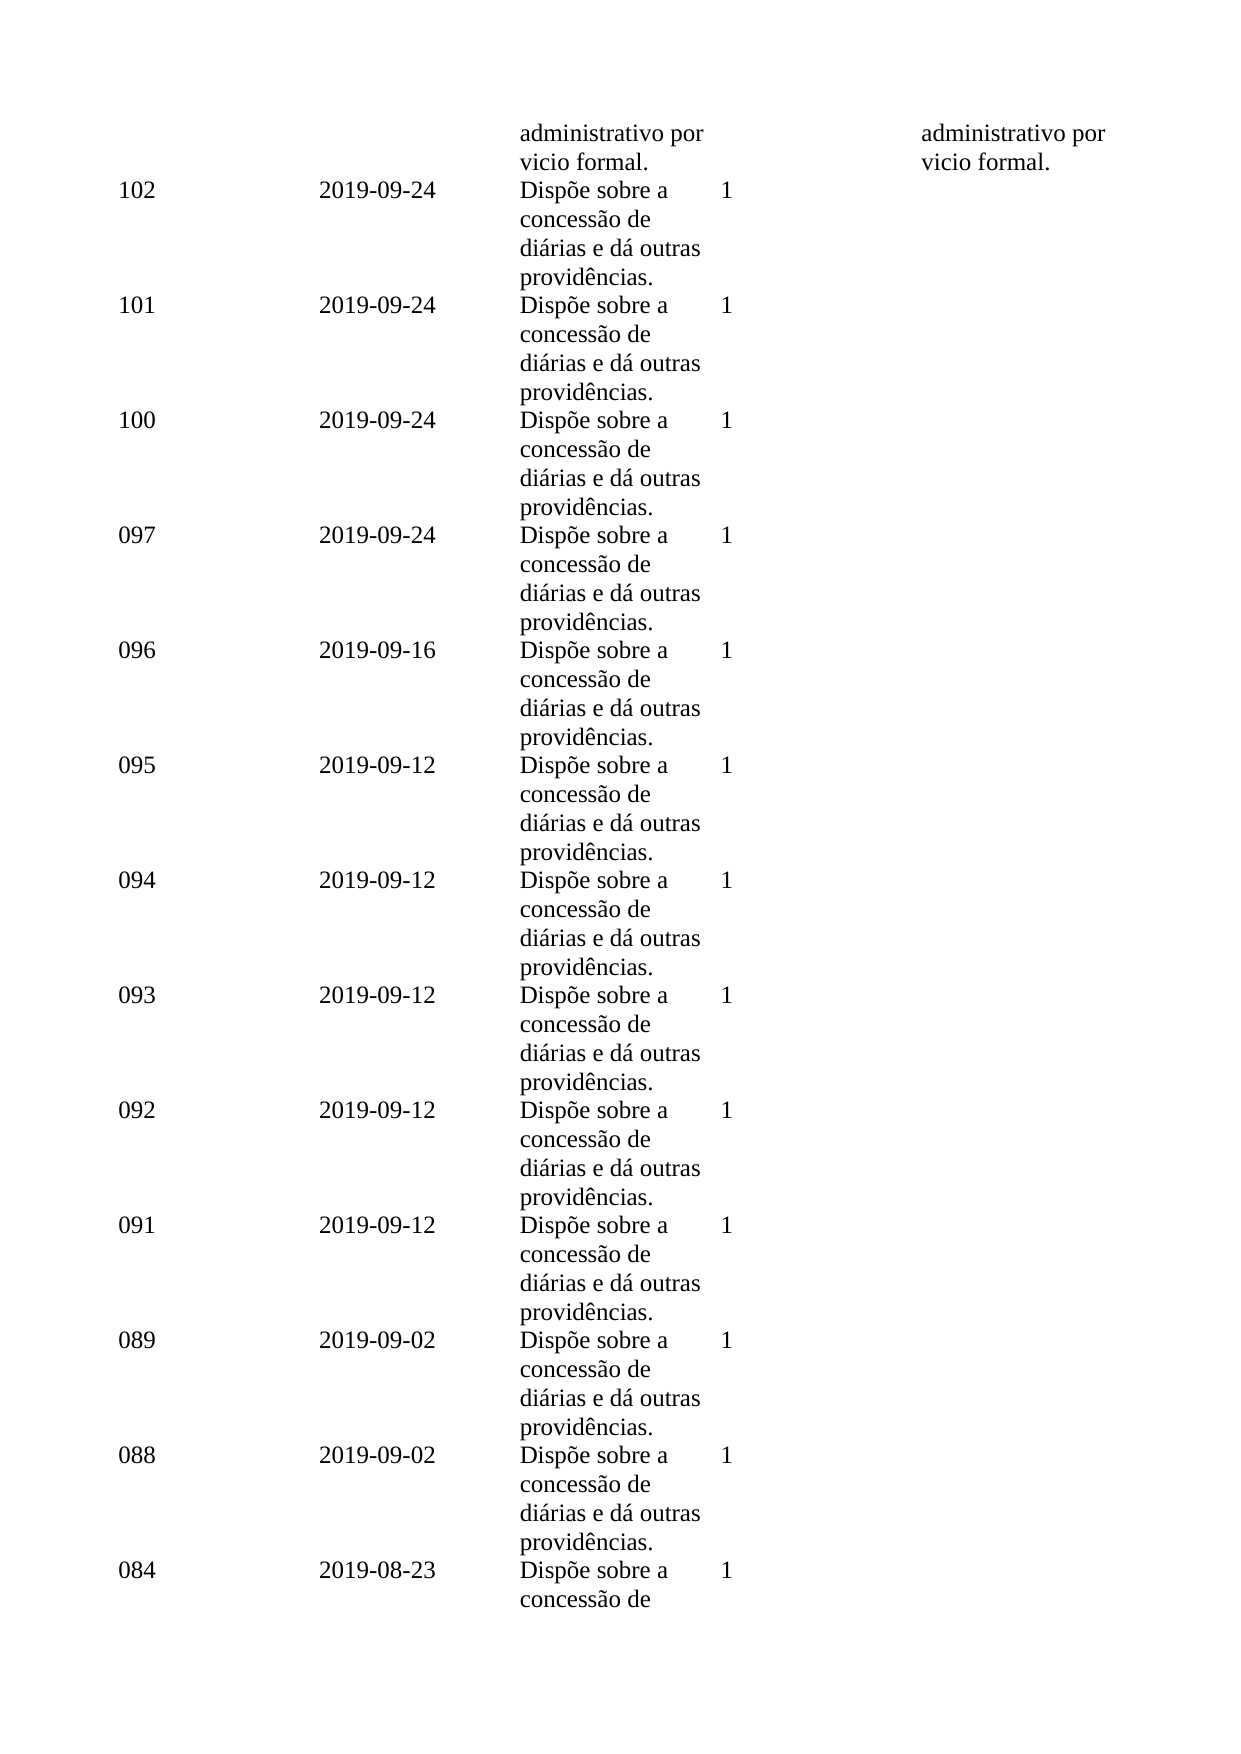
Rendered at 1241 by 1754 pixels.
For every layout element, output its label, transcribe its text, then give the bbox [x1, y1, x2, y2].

table_cell [921, 406, 1122, 521]
table_cell 1 [720, 866, 921, 981]
table_cell 1 [720, 521, 921, 636]
table_cell [921, 291, 1122, 406]
table_cell 2019-09-12 [319, 981, 519, 1096]
table_cell [921, 176, 1122, 291]
table_cell 092 [118, 1096, 319, 1211]
table_cell [921, 1441, 1122, 1556]
table_cell [921, 1096, 1122, 1211]
table_cell [921, 1326, 1122, 1441]
table_cell Dispõe sobre a concessão de diárias e dá outras providências. [520, 406, 720, 521]
table_cell 2019-09-12 [319, 1096, 519, 1211]
table_cell 088 [118, 1441, 319, 1556]
table_cell 2019-09-02 [319, 1441, 519, 1556]
table_cell [921, 751, 1122, 866]
table_cell Dispõe sobre a concessão de diárias e dá outras providências. [520, 636, 720, 751]
table_cell Dispõe sobre a concessão de diárias e dá outras providências. [520, 521, 720, 636]
table_cell 089 [118, 1326, 319, 1441]
table_cell Dispõe sobre a concessão de diárias e dá outras providências. [520, 1211, 720, 1326]
table_cell 1 [720, 1441, 921, 1556]
table_cell [921, 981, 1122, 1096]
table_cell 096 [118, 636, 319, 751]
table_cell [921, 1556, 1122, 1613]
table_cell Dispõe sobre a concessão de diárias e dá outras providências. [520, 866, 720, 981]
table_cell 1 [720, 1326, 921, 1441]
table_cell [921, 1211, 1122, 1326]
table_cell 2019-08-23 [319, 1556, 519, 1613]
table_cell 102 [118, 176, 319, 291]
table_cell [319, 118, 519, 176]
table_cell Dispõe sobre a concessão de diárias e dá outras providências. [520, 291, 720, 406]
table_cell 1 [720, 981, 921, 1096]
table_cell 2019-09-24 [319, 176, 519, 291]
table_cell 101 [118, 291, 319, 406]
table_cell Dispõe sobre a concessão de diárias e dá outras providências. [520, 176, 720, 291]
table_cell Dispõe sobre a concessão de [520, 1556, 720, 1613]
table_cell 2019-09-12 [319, 1211, 519, 1326]
table_cell 2019-09-24 [319, 406, 519, 521]
table_cell 1 [720, 1556, 921, 1613]
table_cell administrativo por vicio formal. [921, 118, 1122, 176]
table_cell [921, 866, 1122, 981]
table_cell 2019-09-12 [319, 751, 519, 866]
table_cell [118, 118, 319, 176]
table_cell Dispõe sobre a concessão de diárias e dá outras providências. [520, 1096, 720, 1211]
table_cell 1 [720, 1096, 921, 1211]
table_cell 095 [118, 751, 319, 866]
table_cell Dispõe sobre a concessão de diárias e dá outras providências. [520, 981, 720, 1096]
table_cell 100 [118, 406, 319, 521]
table_cell 094 [118, 866, 319, 981]
table_cell 2019-09-24 [319, 291, 519, 406]
table_cell 2019-09-02 [319, 1326, 519, 1441]
table_cell [921, 636, 1122, 751]
table_cell 097 [118, 521, 319, 636]
table_cell Dispõe sobre a concessão de diárias e dá outras providências. [520, 1441, 720, 1556]
table_cell 2019-09-24 [319, 521, 519, 636]
table_cell [921, 521, 1122, 636]
table_cell 1 [720, 751, 921, 866]
table_cell 1 [720, 176, 921, 291]
table_cell 084 [118, 1556, 319, 1613]
table_cell Dispõe sobre a concessão de diárias e dá outras providências. [520, 751, 720, 866]
table_cell administrativo por vicio formal. [520, 118, 720, 176]
table_cell 1 [720, 1211, 921, 1326]
table_cell 093 [118, 981, 319, 1096]
table_cell 1 [720, 291, 921, 406]
table_cell 1 [720, 636, 921, 751]
table_cell 2019-09-12 [319, 866, 519, 981]
table_cell 1 [720, 406, 921, 521]
table_cell 091 [118, 1211, 319, 1326]
table_cell [720, 118, 921, 176]
table_cell 2019-09-16 [319, 636, 519, 751]
table_cell Dispõe sobre a concessão de diárias e dá outras providências. [520, 1326, 720, 1441]
